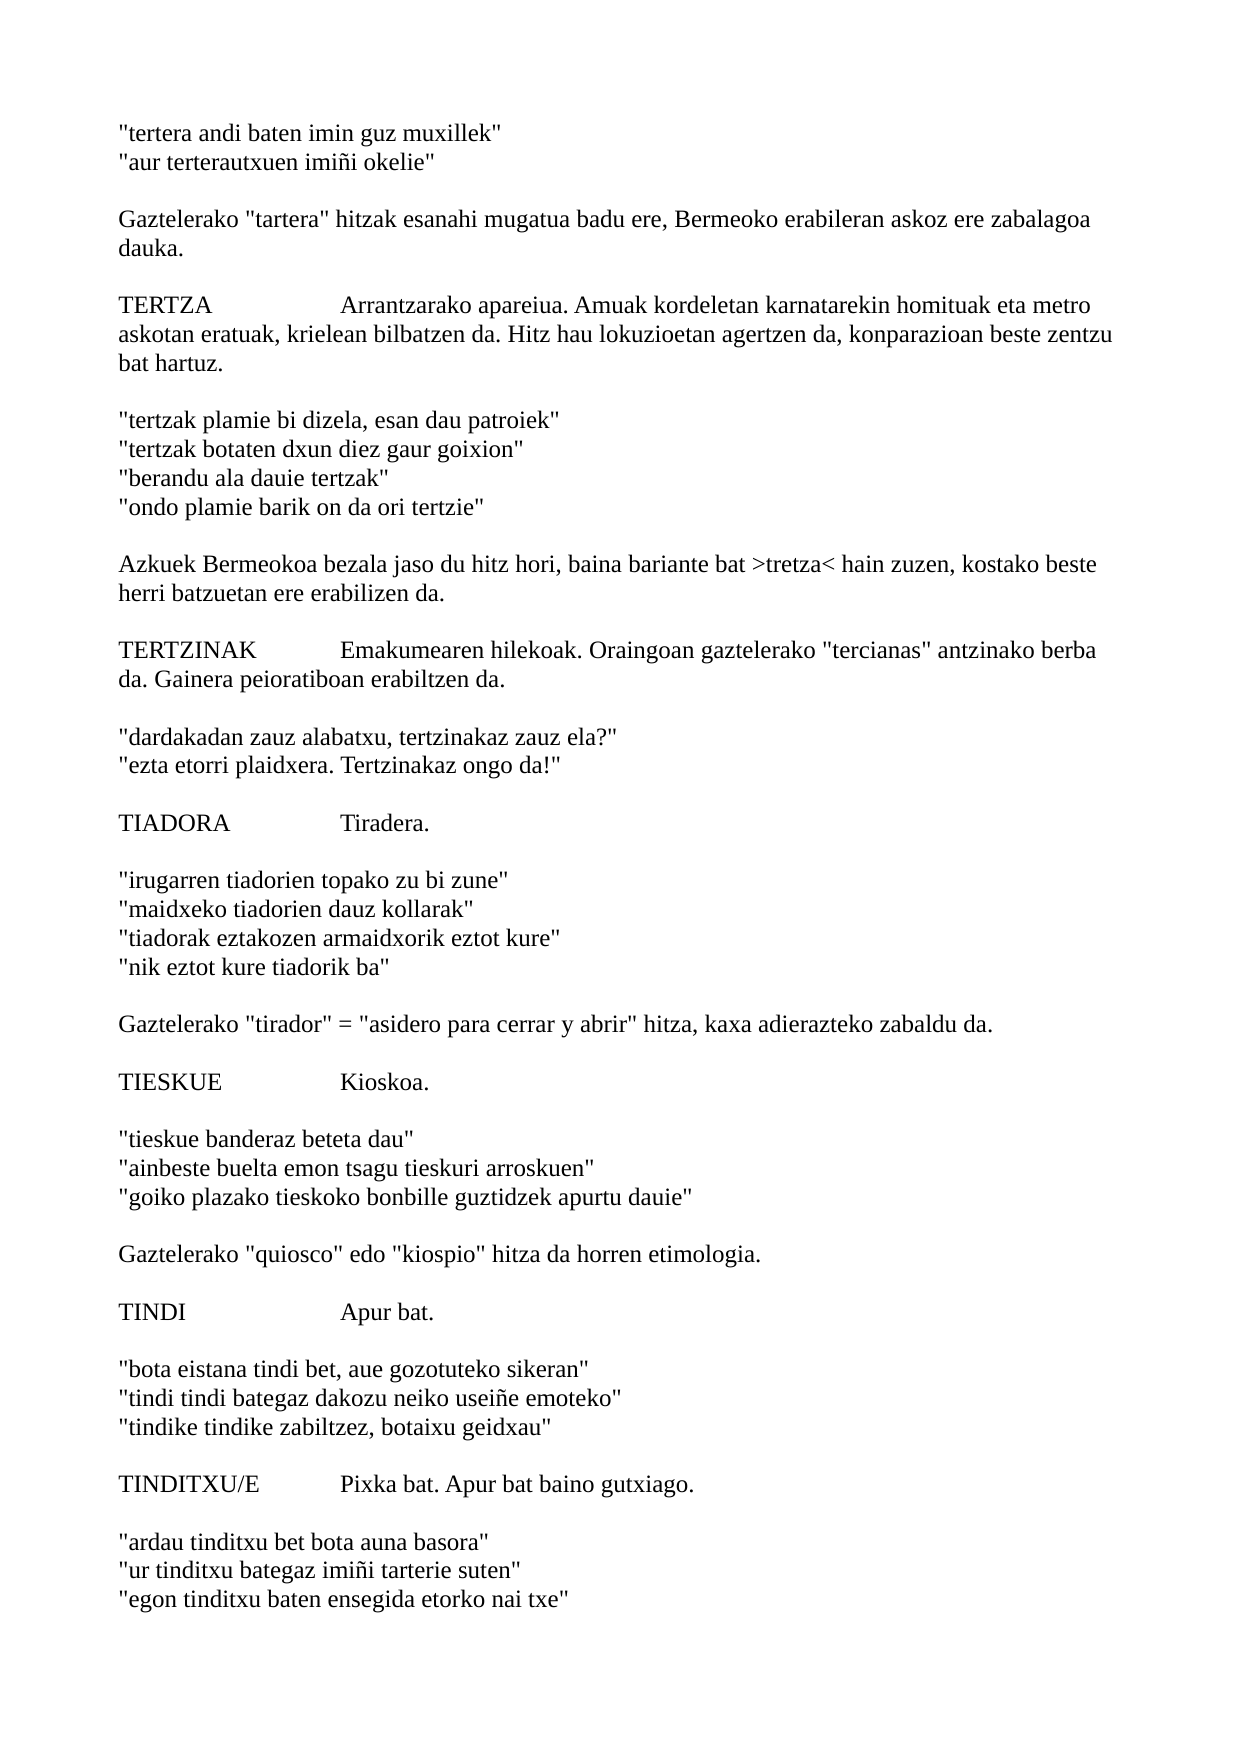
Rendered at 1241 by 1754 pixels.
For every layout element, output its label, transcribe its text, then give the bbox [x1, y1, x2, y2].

text TERTZINAK Emakumearen hilekoak. Oraingoan gaztelerako "tercianas" antzinako berba da. Gainera peioratiboan erabiltzen da. [118, 636, 1122, 693]
text "aur terterautxuen imiñi okelie" [118, 147, 1122, 176]
text "ainbeste buelta emon tsagu tieskuri arroskuen" [118, 1153, 1122, 1182]
text "bota eistana tindi bet, aue gozotuteko sikeran" [118, 1354, 1122, 1383]
text "irugarren tiadorien topako zu bi zune" [118, 866, 1122, 894]
text TIESKUE Kioskoa. [118, 1067, 1122, 1096]
text "tertzak botaten dxun diez gaur goixion" [118, 434, 1122, 463]
text "egon tinditxu baten ensegida etorko nai txe" [118, 1584, 1122, 1613]
text "tiadorak eztakozen armaidxorik eztot kure" [118, 923, 1122, 952]
text "ondo plamie barik on da ori tertzie" [118, 492, 1122, 521]
text "maidxeko tiadorien dauz kollarak" [118, 894, 1122, 923]
text "tertera andi baten imin guz muxillek" [118, 118, 1122, 147]
text "tertzak plamie bi dizela, esan dau patroiek" [118, 406, 1122, 434]
text TINDI Apur bat. [118, 1297, 1122, 1326]
text TINDITXU/E Pixka bat. Apur bat baino gutxiago. [118, 1469, 1122, 1498]
text TERTZA Arrantzarako apareiua. Amuak kordeletan karnatarekin homituak eta metro askotan eratuak, krielean bilbatzen da. Hitz hau lokuzioetan agertzen da, konparazioan beste zentzu bat hartuz. [118, 291, 1122, 377]
text "ezta etorri plaidxera. Tertzinakaz ongo da!" [118, 751, 1122, 779]
text Gaztelerako "tartera" hitzak esanahi mugatua badu ere, Bermeoko erabileran askoz ere zabalagoa dauka. [118, 204, 1122, 262]
text Gaztelerako "tirador" = "asidero para cerrar y abrir" hitza, kaxa adierazteko zabaldu da. [118, 1009, 1122, 1038]
text "nik eztot kure tiadorik ba" [118, 952, 1122, 981]
text Gaztelerako "quiosco" edo "kiospio" hitza da horren etimologia. [118, 1239, 1122, 1268]
text "tindi tindi bategaz dakozu neiko useiñe emoteko" [118, 1383, 1122, 1412]
text "berandu ala dauie tertzak" [118, 463, 1122, 492]
text "tieskue banderaz beteta dau" [118, 1124, 1122, 1153]
text "goiko plazako tieskoko bonbille guztidzek apurtu dauie" [118, 1182, 1122, 1211]
text TIADORA Tiradera. [118, 808, 1122, 837]
text "tindike tindike zabiltzez, botaixu geidxau" [118, 1412, 1122, 1441]
text "dardakadan zauz alabatxu, tertzinakaz zauz ela?" [118, 722, 1122, 751]
text "ur tinditxu bategaz imiñi tarterie suten" [118, 1556, 1122, 1584]
text Azkuek Bermeokoa bezala jaso du hitz hori, baina bariante bat >tretza< hain zuzen, kostako beste herri batzuetan ere erabilizen da. [118, 549, 1122, 607]
text "ardau tinditxu bet bota auna basora" [118, 1527, 1122, 1556]
